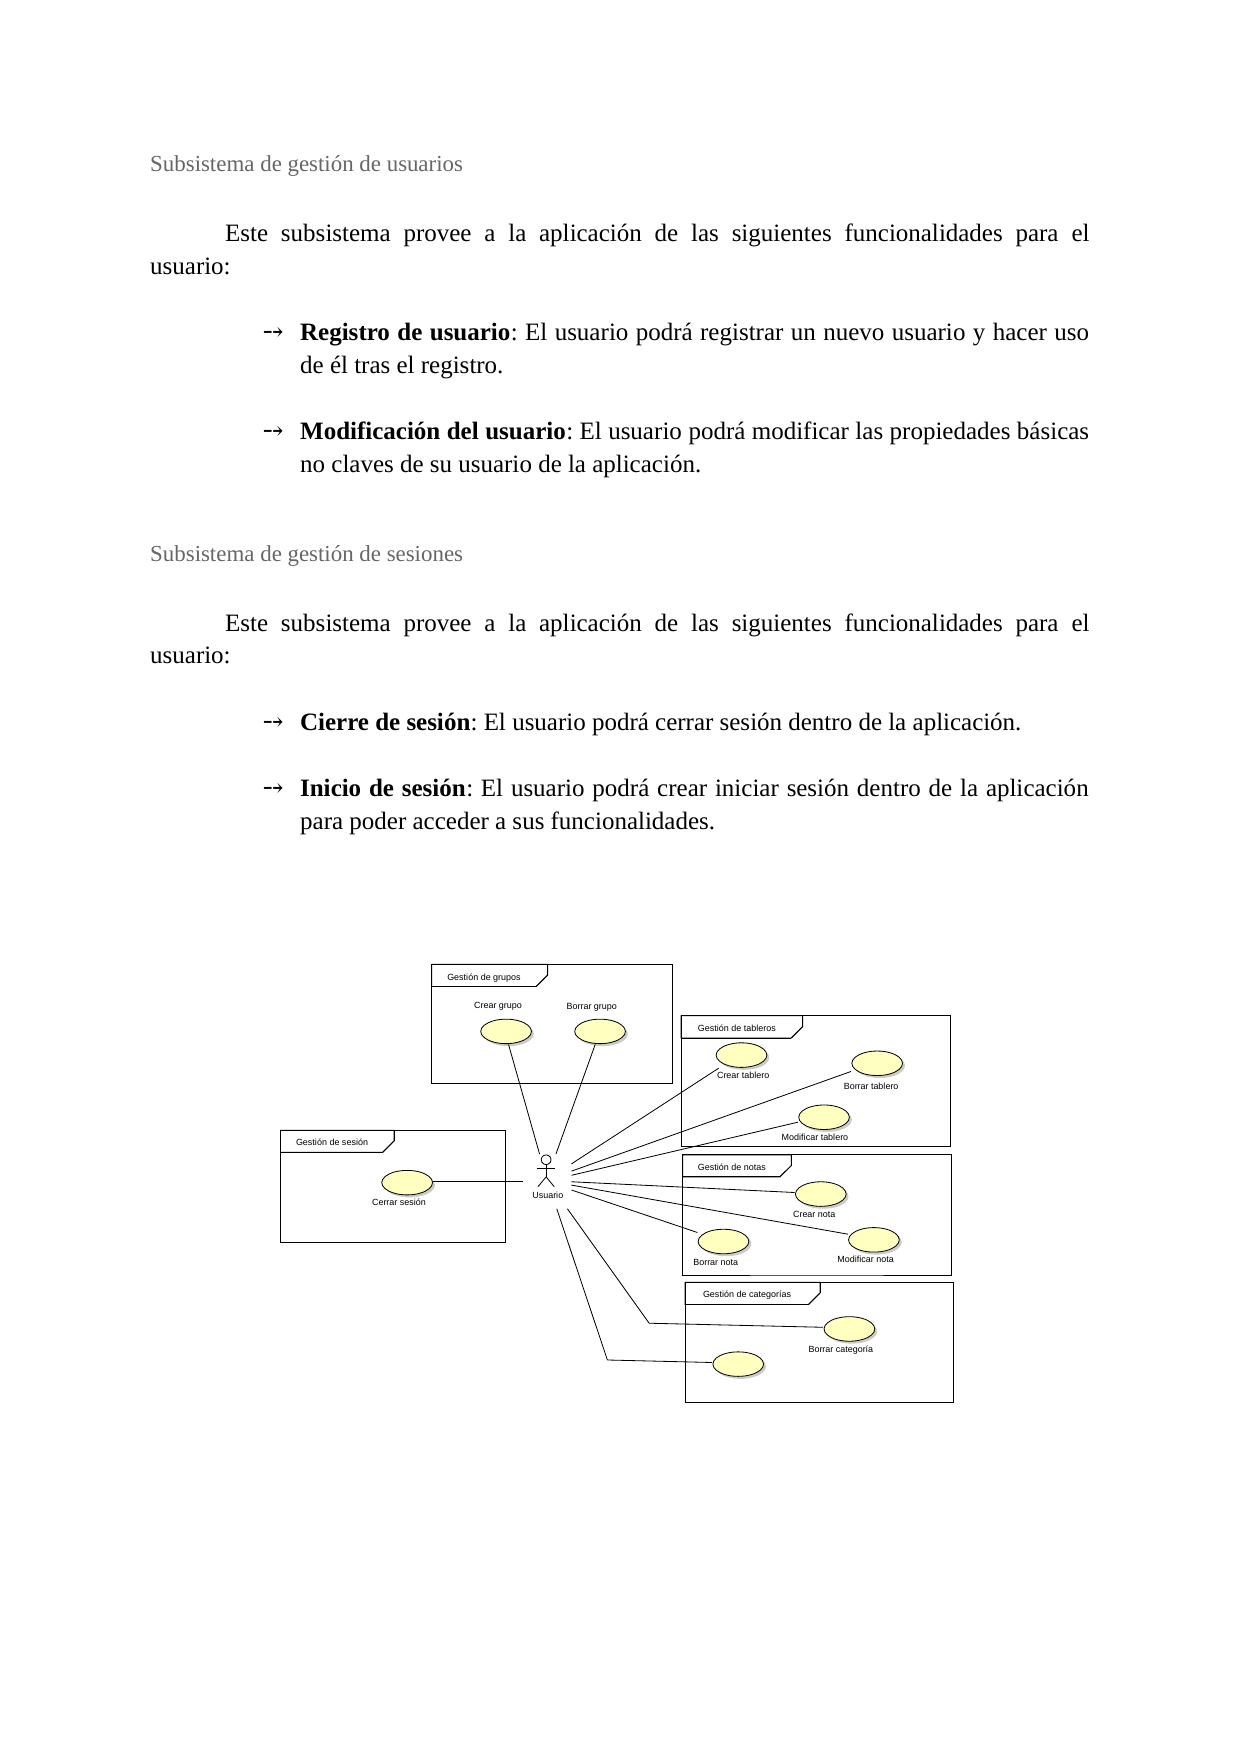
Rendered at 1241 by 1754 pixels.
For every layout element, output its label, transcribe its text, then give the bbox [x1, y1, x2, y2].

list Registro de usuario: El usuario podrá registrar un nuevo usuario y hacer uso de él tras el registro. [262, 317, 1090, 378]
list Inicio de sesión: El usuario podrá crear iniciar sesión dentro de la aplicación para poder acceder a sus funcionalidades. [262, 773, 1090, 834]
subtitle Subsistema de gestión de usuarios [150, 150, 1090, 176]
subtitle Subsistema de gestión de sesiones [150, 540, 1090, 566]
text Este subsistema provee a la aplicación de las siguientes funcionalidades para el usuario: [150, 218, 1090, 279]
text Este subsistema provee a la aplicación de las siguientes funcionalidades para el usuario: [150, 608, 1090, 669]
list Cierre de sesión: El usuario podrá cerrar sesión dentro de la aplicación. [262, 707, 1090, 735]
list Modificación del usuario: El usuario podrá modificar las propiedades básicas no claves de su usuario de la aplicación. [262, 416, 1090, 478]
